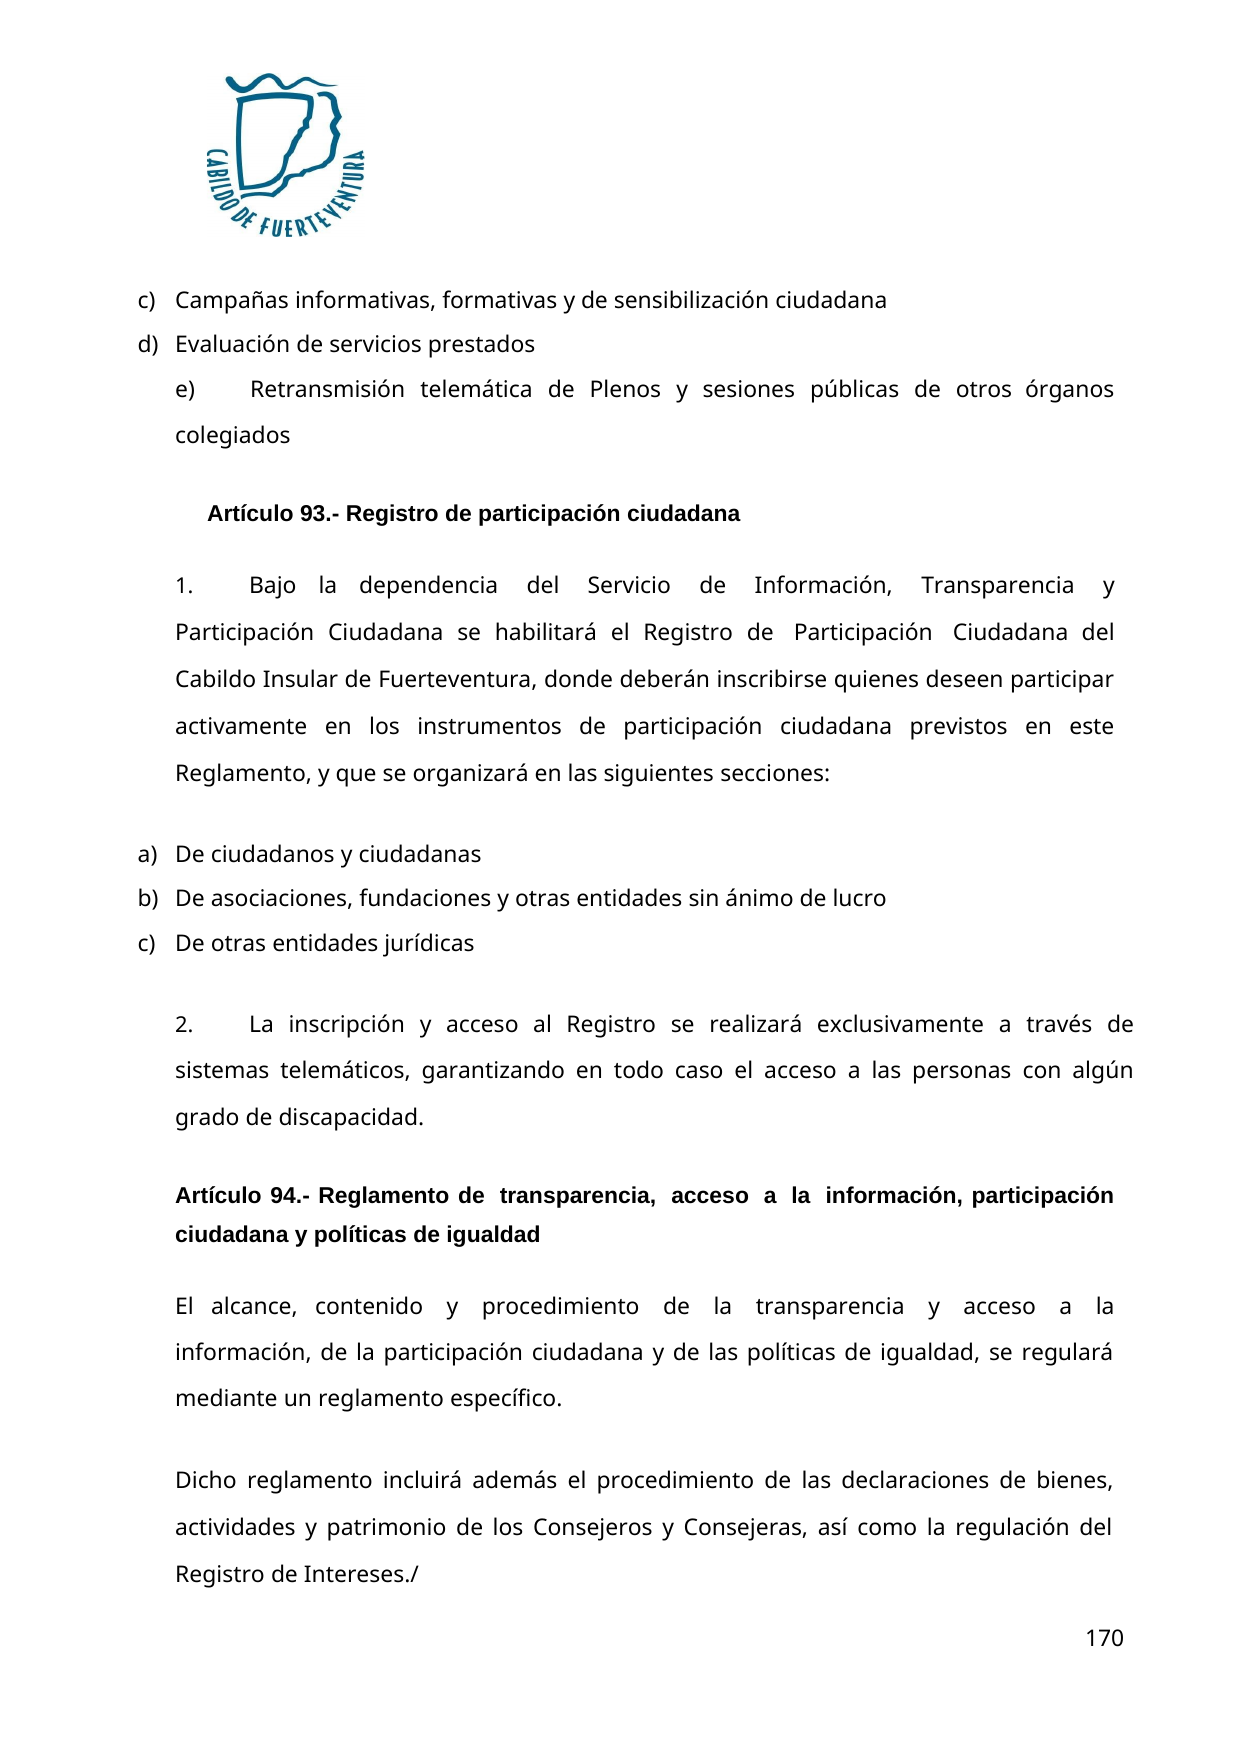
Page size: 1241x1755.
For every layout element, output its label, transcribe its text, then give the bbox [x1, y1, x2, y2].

list La inscripción y acceso al Registro se realizará exclusivamente a través de sistemas telemáticos, garantizando en todo caso el acceso a las personas con algún grado de discapacidad. [175, 1008, 1134, 1132]
subtitle Artículo 93.- Registro de participación ciudadana [207, 500, 1134, 526]
list Retransmisión telemática de Plenos y sesiones públicas de otros órganos colegiados [175, 373, 1114, 450]
list Campañas informativas, formativas y de sensibilización ciudadana [137, 284, 1134, 315]
subtitle Artículo 94.- Reglamento de transparencia, acceso a la información, participación ciudadana y políticas de igualdad [175, 1182, 1114, 1247]
list De asociaciones, fundaciones y otras entidades sin ánimo de lucro [137, 882, 1134, 913]
list Evaluación de servicios prestados [137, 328, 1134, 359]
text Dicho reglamento incluirá además el procedimiento de las declaraciones de bienes, actividades y patrimonio de los Consejeros y Consejeras, así como la regulación del Registro de Intereses./ [175, 1464, 1114, 1589]
list Bajo la dependencia del Servicio de Información, Transparencia y Participación Ciudadana se habilitará el Registro de Participación Ciudadana del Cabildo Insular de Fuerteventura, donde deberán inscribirse quienes deseen participar activamente en los instrumentos de participación ciudadana previstos en este Reglamento, y que se organizará en las siguientes secciones: [175, 569, 1114, 788]
list De ciudadanos y ciudadanas [137, 838, 1134, 869]
text El alcance, contenido y procedimiento de la transparencia y acceso a la información, de la participación ciudadana y de las políticas de igualdad, se regulará mediante un reglamento específico. [175, 1290, 1114, 1413]
list De otras entidades jurídicas [137, 926, 1134, 958]
